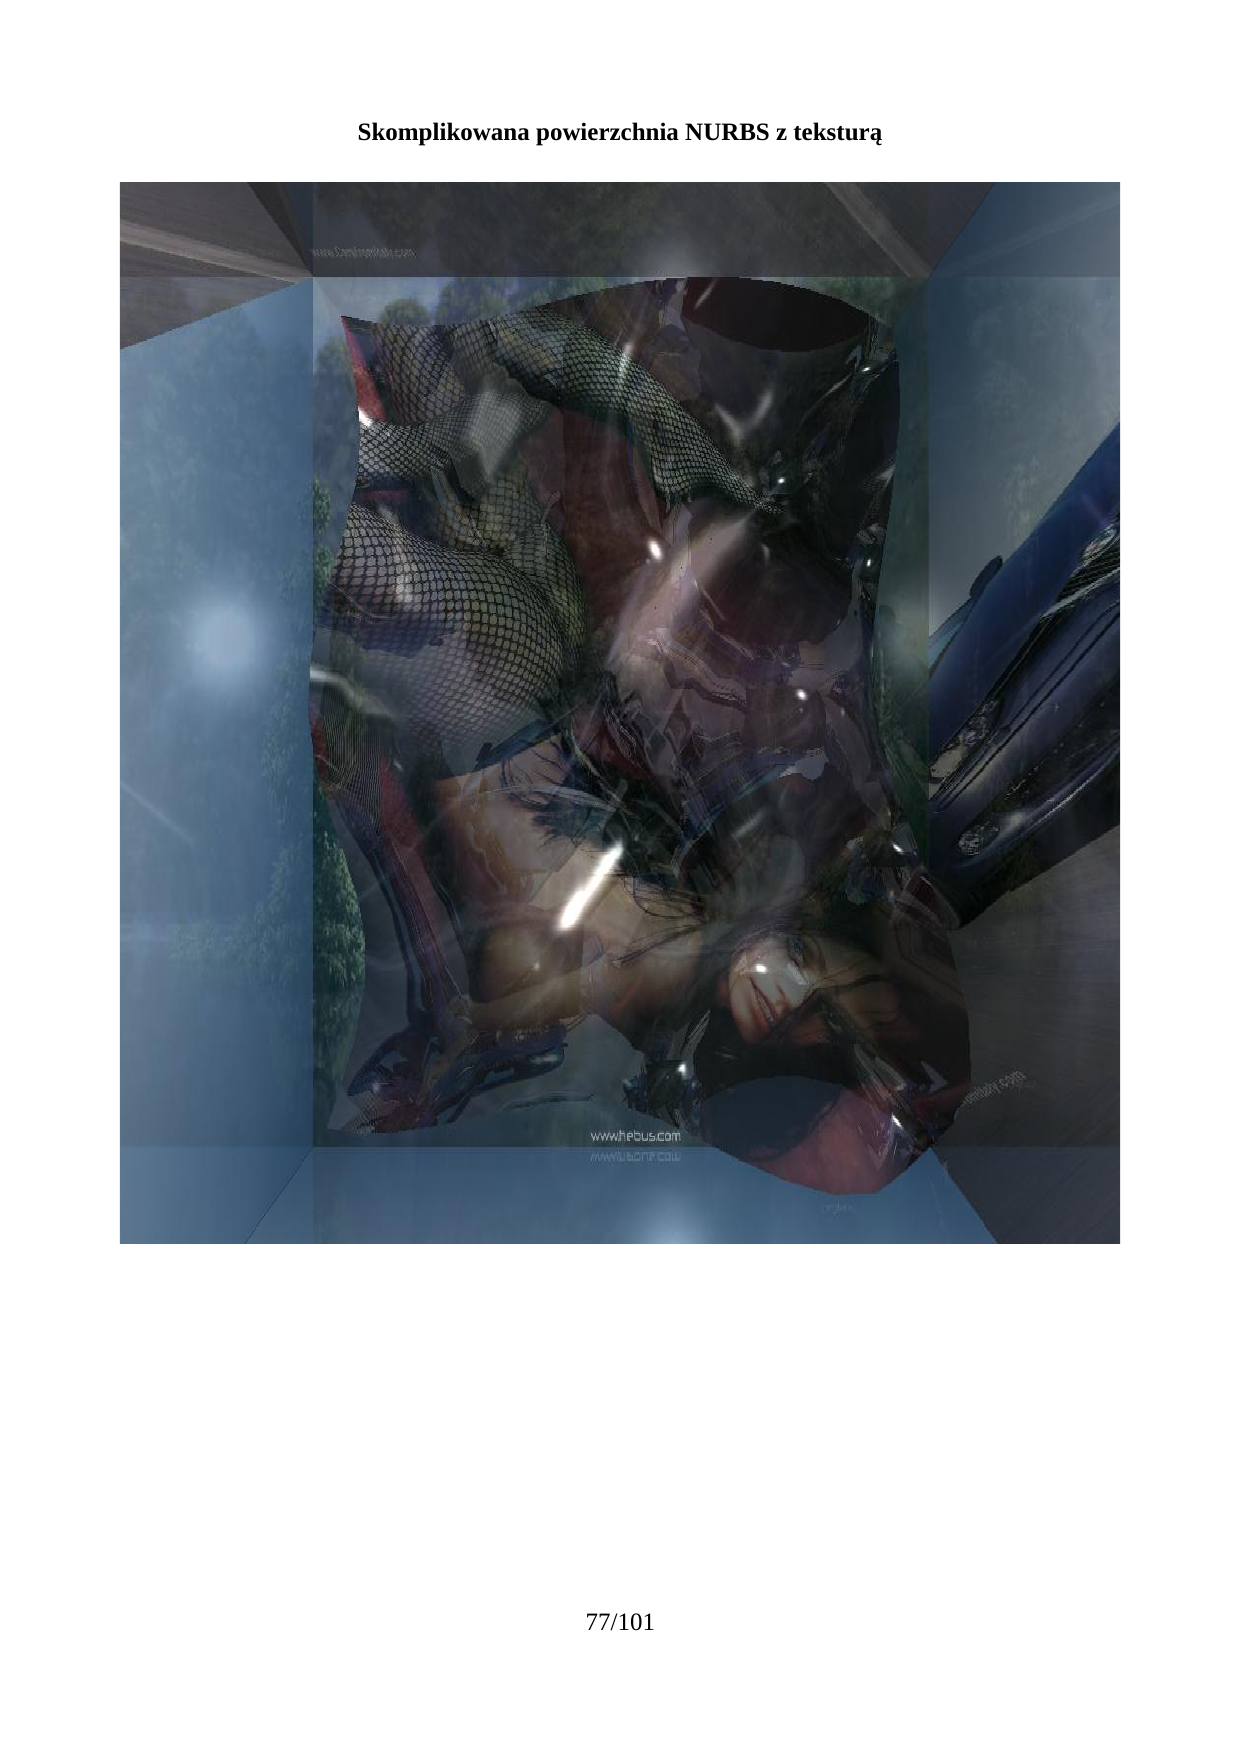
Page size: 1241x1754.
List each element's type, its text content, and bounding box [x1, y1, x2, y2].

picture [119, 182, 1121, 1244]
text Skomplikowana powierzchnia NURBS z teksturą [118, 118, 1122, 146]
